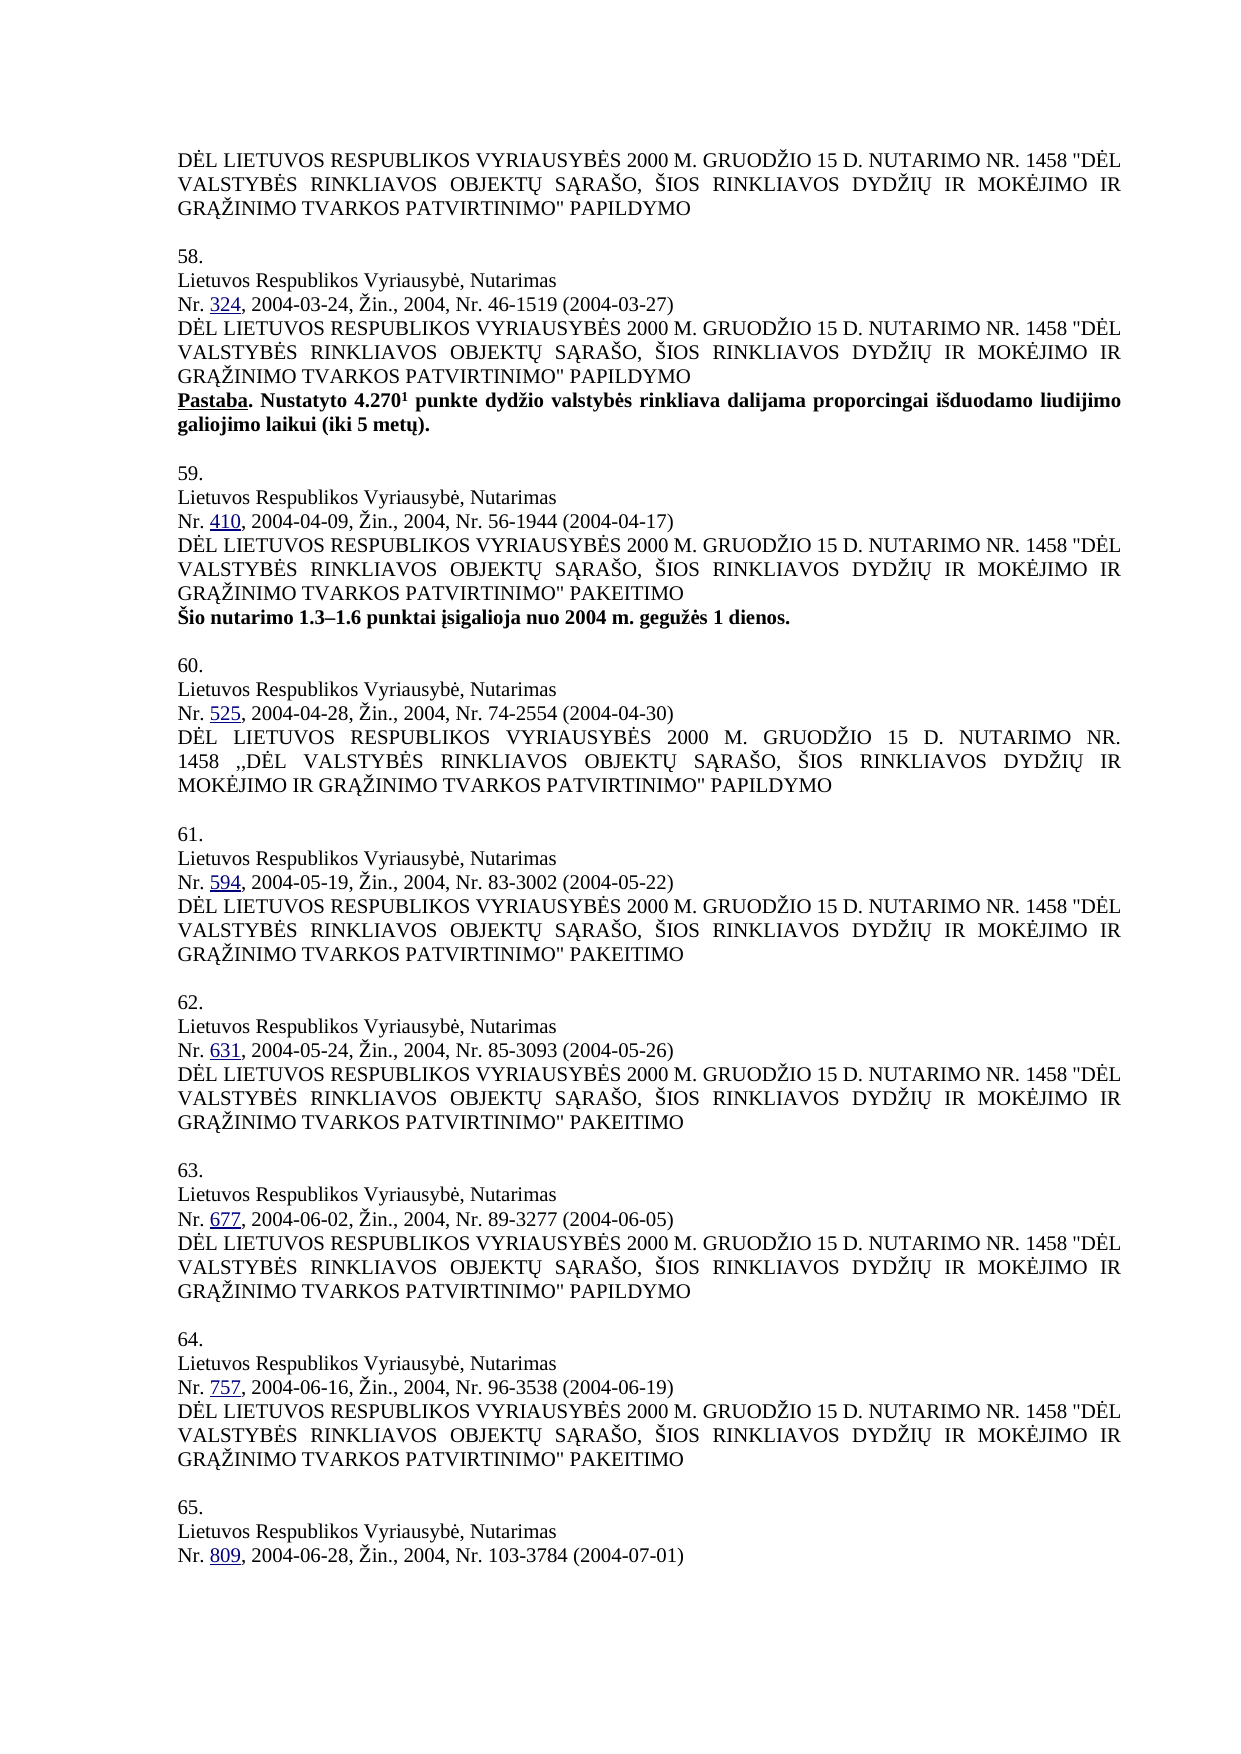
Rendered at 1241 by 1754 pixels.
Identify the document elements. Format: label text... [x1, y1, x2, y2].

text Nr. 757, 2004-06-16, Žin., 2004, Nr. 96-3538 (2004-06-19) [177, 1375, 1122, 1399]
text Lietuvos Respublikos Vyriausybė, Nutarimas [177, 268, 1122, 292]
text Nr. 410, 2004-04-09, Žin., 2004, Nr. 56-1944 (2004-04-17) [177, 509, 1122, 533]
text DĖL LIETUVOS RESPUBLIKOS VYRIAUSYBĖS 2000 M. GRUODŽIO 15 D. NUTARIMO NR. 1458 "DĖL VALSTYBĖS RINKLIAVOS OBJEKTŲ SĄRAŠO, ŠIOS RINKLIAVOS DYDŽIŲ IR MOKĖJIMO IR GRĄŽINIMO TVARKOS PATVIRTINIMO" PAKEITIMO [177, 533, 1122, 605]
text Šio nutarimo 1.3–1.6 punktai įsigalioja nuo 2004 m. gegužės 1 dienos. [177, 605, 1122, 629]
text 63. [177, 1158, 1122, 1182]
text 65. [177, 1495, 1122, 1519]
text Nr. 324, 2004-03-24, Žin., 2004, Nr. 46-1519 (2004-03-27) [177, 292, 1122, 316]
text 62. [177, 990, 1122, 1014]
text Nr. 525, 2004-04-28, Žin., 2004, Nr. 74-2554 (2004-04-30) [177, 701, 1122, 725]
text Lietuvos Respublikos Vyriausybė, Nutarimas [177, 677, 1122, 701]
text Lietuvos Respublikos Vyriausybė, Nutarimas [177, 846, 1122, 869]
text Pastaba. Nustatyto 4.2701 punkte dydžio valstybės rinkliava dalijama proporcingai išduodamo liudijimo galiojimo laikui (iki 5 metų). [177, 388, 1122, 436]
text DĖL LIETUVOS RESPUBLIKOS VYRIAUSYBĖS 2000 M. GRUODŽIO 15 D. NUTARIMO NR. 1458 "DĖL VALSTYBĖS RINKLIAVOS OBJEKTŲ SĄRAŠO, ŠIOS RINKLIAVOS DYDŽIŲ IR MOKĖJIMO IR GRĄŽINIMO TVARKOS PATVIRTINIMO" PAKEITIMO [177, 1062, 1122, 1134]
text Nr. 809, 2004-06-28, Žin., 2004, Nr. 103-3784 (2004-07-01) [177, 1543, 1122, 1567]
text DĖL LIETUVOS RESPUBLIKOS VYRIAUSYBĖS 2000 M. GRUODŽIO 15 D. NUTARIMO NR. 1458 "DĖL VALSTYBĖS RINKLIAVOS OBJEKTŲ SĄRAŠO, ŠIOS RINKLIAVOS DYDŽIŲ IR MOKĖJIMO IR GRĄŽINIMO TVARKOS PATVIRTINIMO" PAKEITIMO [177, 894, 1122, 966]
text 60. [177, 653, 1122, 677]
text DĖL LIETUVOS RESPUBLIKOS VYRIAUSYBĖS 2000 M. GRUODŽIO 15 D. NUTARIMO NR. 1458 ,,DĖL VALSTYBĖS RINKLIAVOS OBJEKTŲ SĄRAŠO, ŠIOS RINKLIAVOS DYDŽIŲ IR MOKĖJIMO IR GRĄŽINIMO TVARKOS PATVIRTINIMO" PAPILDYMO [177, 725, 1122, 797]
text Lietuvos Respublikos Vyriausybė, Nutarimas [177, 1014, 1122, 1038]
text Nr. 677, 2004-06-02, Žin., 2004, Nr. 89-3277 (2004-06-05) [177, 1206, 1122, 1231]
text 58. [177, 244, 1122, 268]
text Lietuvos Respublikos Vyriausybė, Nutarimas [177, 1519, 1122, 1543]
text DĖL LIETUVOS RESPUBLIKOS VYRIAUSYBĖS 2000 M. GRUODŽIO 15 D. NUTARIMO NR. 1458 "DĖL VALSTYBĖS RINKLIAVOS OBJEKTŲ SĄRAŠO, ŠIOS RINKLIAVOS DYDŽIŲ IR MOKĖJIMO IR GRĄŽINIMO TVARKOS PATVIRTINIMO" PAPILDYMO [177, 316, 1122, 388]
text Lietuvos Respublikos Vyriausybė, Nutarimas [177, 1182, 1122, 1206]
text Lietuvos Respublikos Vyriausybė, Nutarimas [177, 1351, 1122, 1375]
text 59. [177, 461, 1122, 484]
text Nr. 594, 2004-05-19, Žin., 2004, Nr. 83-3002 (2004-05-22) [177, 869, 1122, 894]
text Nr. 631, 2004-05-24, Žin., 2004, Nr. 85-3093 (2004-05-26) [177, 1038, 1122, 1062]
text 64. [177, 1327, 1122, 1351]
text 61. [177, 821, 1122, 846]
text Lietuvos Respublikos Vyriausybė, Nutarimas [177, 484, 1122, 509]
text DĖL LIETUVOS RESPUBLIKOS VYRIAUSYBĖS 2000 M. GRUODŽIO 15 D. NUTARIMO NR. 1458 "DĖL VALSTYBĖS RINKLIAVOS OBJEKTŲ SĄRAŠO, ŠIOS RINKLIAVOS DYDŽIŲ IR MOKĖJIMO IR GRĄŽINIMO TVARKOS PATVIRTINIMO" PAPILDYMO [177, 148, 1122, 220]
text DĖL LIETUVOS RESPUBLIKOS VYRIAUSYBĖS 2000 M. GRUODŽIO 15 D. NUTARIMO NR. 1458 "DĖL VALSTYBĖS RINKLIAVOS OBJEKTŲ SĄRAŠO, ŠIOS RINKLIAVOS DYDŽIŲ IR MOKĖJIMO IR GRĄŽINIMO TVARKOS PATVIRTINIMO" PAKEITIMO [177, 1399, 1122, 1471]
text DĖL LIETUVOS RESPUBLIKOS VYRIAUSYBĖS 2000 M. GRUODŽIO 15 D. NUTARIMO NR. 1458 "DĖL VALSTYBĖS RINKLIAVOS OBJEKTŲ SĄRAŠO, ŠIOS RINKLIAVOS DYDŽIŲ IR MOKĖJIMO IR GRĄŽINIMO TVARKOS PATVIRTINIMO" PAPILDYMO [177, 1231, 1122, 1303]
